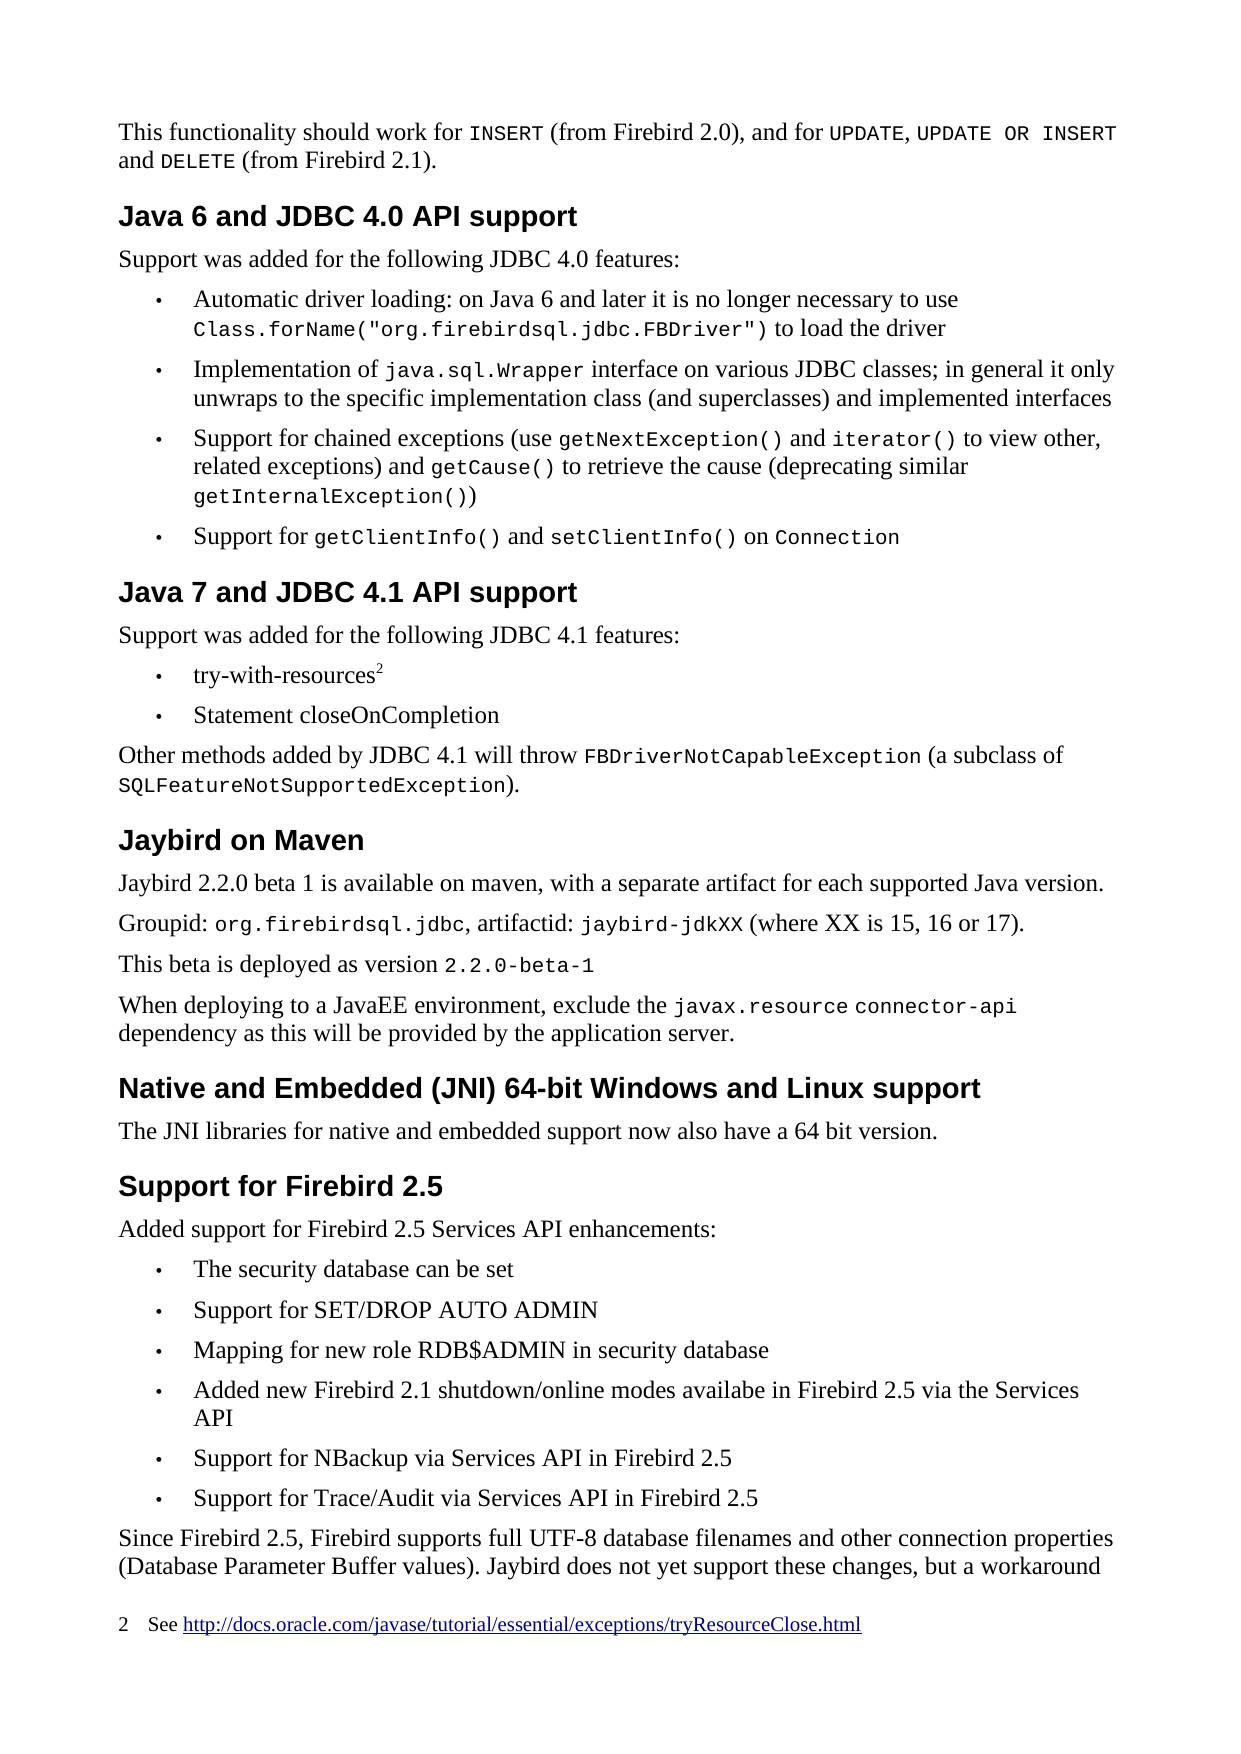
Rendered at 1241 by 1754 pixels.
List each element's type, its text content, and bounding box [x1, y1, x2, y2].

list Support for SET/DROP AUTO ADMIN [156, 1296, 1122, 1323]
text This beta is deployed as version 2.2.0-beta-1 [118, 950, 1122, 978]
list Added new Firebird 2.1 shutdown/online modes availabe in Firebird 2.5 via the Services API [156, 1376, 1122, 1432]
text Support was added for the following JDBC 4.0 features: [118, 245, 1122, 273]
text Jaybird 2.2.0 beta 1 is available on maven, with a separate artifact for each supported Java version. [118, 869, 1122, 896]
list Mapping for new role RDB$ADMIN in security database [156, 1336, 1122, 1364]
text Support was added for the following JDBC 4.1 features: [118, 621, 1122, 648]
subtitle Java 7 and JDBC 4.1 API support [118, 576, 1122, 608]
list The security database can be set [156, 1256, 1122, 1283]
text Since Firebird 2.5, Firebird supports full UTF-8 database filenames and other connection properties (Database Parameter Buffer values). Jaybird does not yet support these changes, but a workaround [118, 1524, 1122, 1580]
list Support for NBackup via Services API in Firebird 2.5 [156, 1444, 1122, 1472]
list Implementation of java.sql.Wrapper interface on various JDBC classes; in general it only unwraps to the specific implementation class (and superclasses) and implemented interfaces [156, 355, 1122, 411]
text When deploying to a JavaEE environment, exclude the javax.resource connector-api dependency as this will be provided by the application server. [118, 991, 1122, 1047]
subtitle Java 6 and JDBC 4.0 API support [118, 200, 1122, 233]
list try-with-resources [156, 661, 1122, 689]
subtitle Native and Embedded (JNI) 64-bit Windows and Linux support [118, 1072, 1122, 1105]
list Support for Trace/Audit via Services API in Firebird 2.5 [156, 1484, 1122, 1512]
text Groupid: org.firebirdsql.jdbc, artifactid: jaybird-jdkXX (where XX is 15, 16 or 17). [118, 909, 1122, 937]
subtitle Jaybird on Maven [118, 823, 1122, 856]
list Automatic driver loading: on Java 6 and later it is no longer necessary to use Class.forName("org.firebirdsql.jdbc.FBDriver") to load the driver [156, 286, 1122, 343]
list Support for getClientInfo() and setClientInfo() on Connection [156, 522, 1122, 551]
list See http://docs.oracle.com/javase/tutorial/essential/exceptions/tryResourceClose.html [118, 1613, 1122, 1636]
subtitle Support for Firebird 2.5 [118, 1170, 1122, 1203]
list Support for chained exceptions (use getNextException() and iterator() to view other, related exceptions) and getCause() to retrieve the cause (deprecating similar getInternalException()) [156, 424, 1122, 509]
text Other methods added by JDBC 4.1 will throw FBDriverNotCapableException (a subclass of SQLFeatureNotSupportedException). [118, 741, 1122, 798]
text The JNI libraries for native and embedded support now also have a 64 bit version. [118, 1117, 1122, 1145]
text Added support for Firebird 2.5 Services API enhancements: [118, 1215, 1122, 1243]
text This functionality should work for INSERT (from Firebird 2.0), and for UPDATE, UPDATE OR INSERT and DELETE (from Firebird 2.1). [118, 118, 1122, 175]
list Statement closeOnCompletion [156, 701, 1122, 729]
